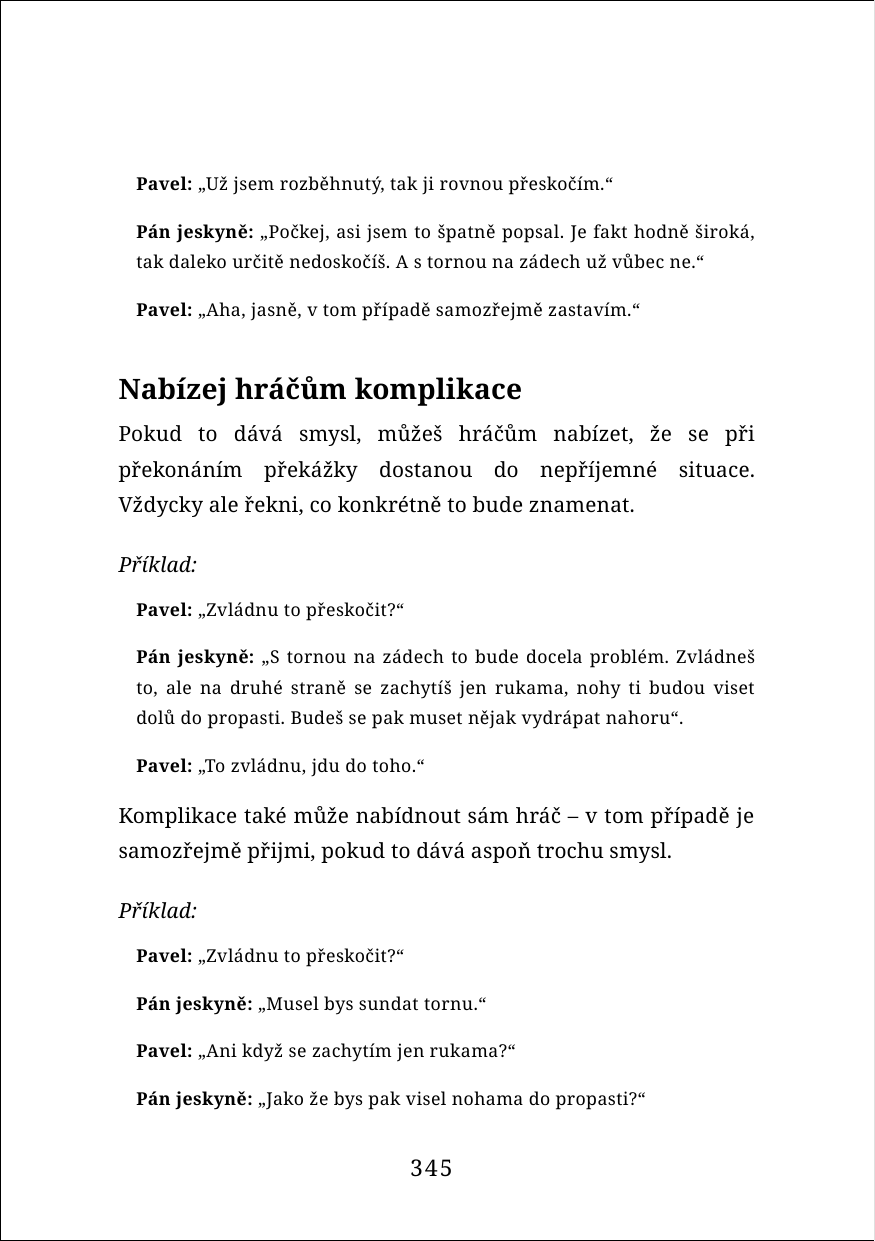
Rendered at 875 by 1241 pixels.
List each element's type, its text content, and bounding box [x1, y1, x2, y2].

text Pavel: „Ani když se zachytím jen rukama?“ [136, 1039, 756, 1063]
text Pavel: „To zvládnu, jdu do toho.“ [136, 753, 756, 777]
text Pán jeskyně: „Musel bys sundat tornu.“ [136, 991, 756, 1015]
text Pokud to dává smysl, můžeš hráčům nabízet, že se při překonáním překážky dostanou do nepříjemné situace. Vždycky ale řekni, co konkrétně to bude znamenat. [118, 419, 756, 519]
text Pavel: „Už jsem rozběhnutý, tak ji rovnou přeskočím.“ [136, 172, 756, 196]
subtitle Nabízej hráčům komplikace [118, 369, 756, 408]
text Pavel: „Aha, jasně, v tom případě samozřejmě zastavím.“ [136, 298, 756, 322]
text Pavel: „Zvládnu to přeskočit?“ [136, 597, 756, 621]
text Pán jeskyně: „Jako že bys pak visel nohama do propasti?“ [136, 1087, 756, 1111]
text Pán jeskyně: „S tornou na zádech to bude docela problém. Zvládneš to, ale na druhé straně se zachytíš jen rukama, nohy ti budou viset dolů do propasti. Budeš se pak muset nějak vydrápat nahoru“. [136, 645, 756, 729]
text Pavel: „Zvládnu to přeskočit?“ [136, 943, 756, 967]
text Komplikace také může nabídnout sám hráč – v tom případě je samozřejmě přijmi, pokud to dává aspoň trochu smysl. [118, 801, 756, 865]
text Příklad: [118, 896, 756, 924]
text Příklad: [118, 550, 756, 578]
text Pán jeskyně: „Počkej, asi jsem to špatně popsal. Je fakt hodně široká, tak daleko určitě nedoskočíš. A s tornou na zádech už vůbec ne.“ [136, 220, 756, 274]
